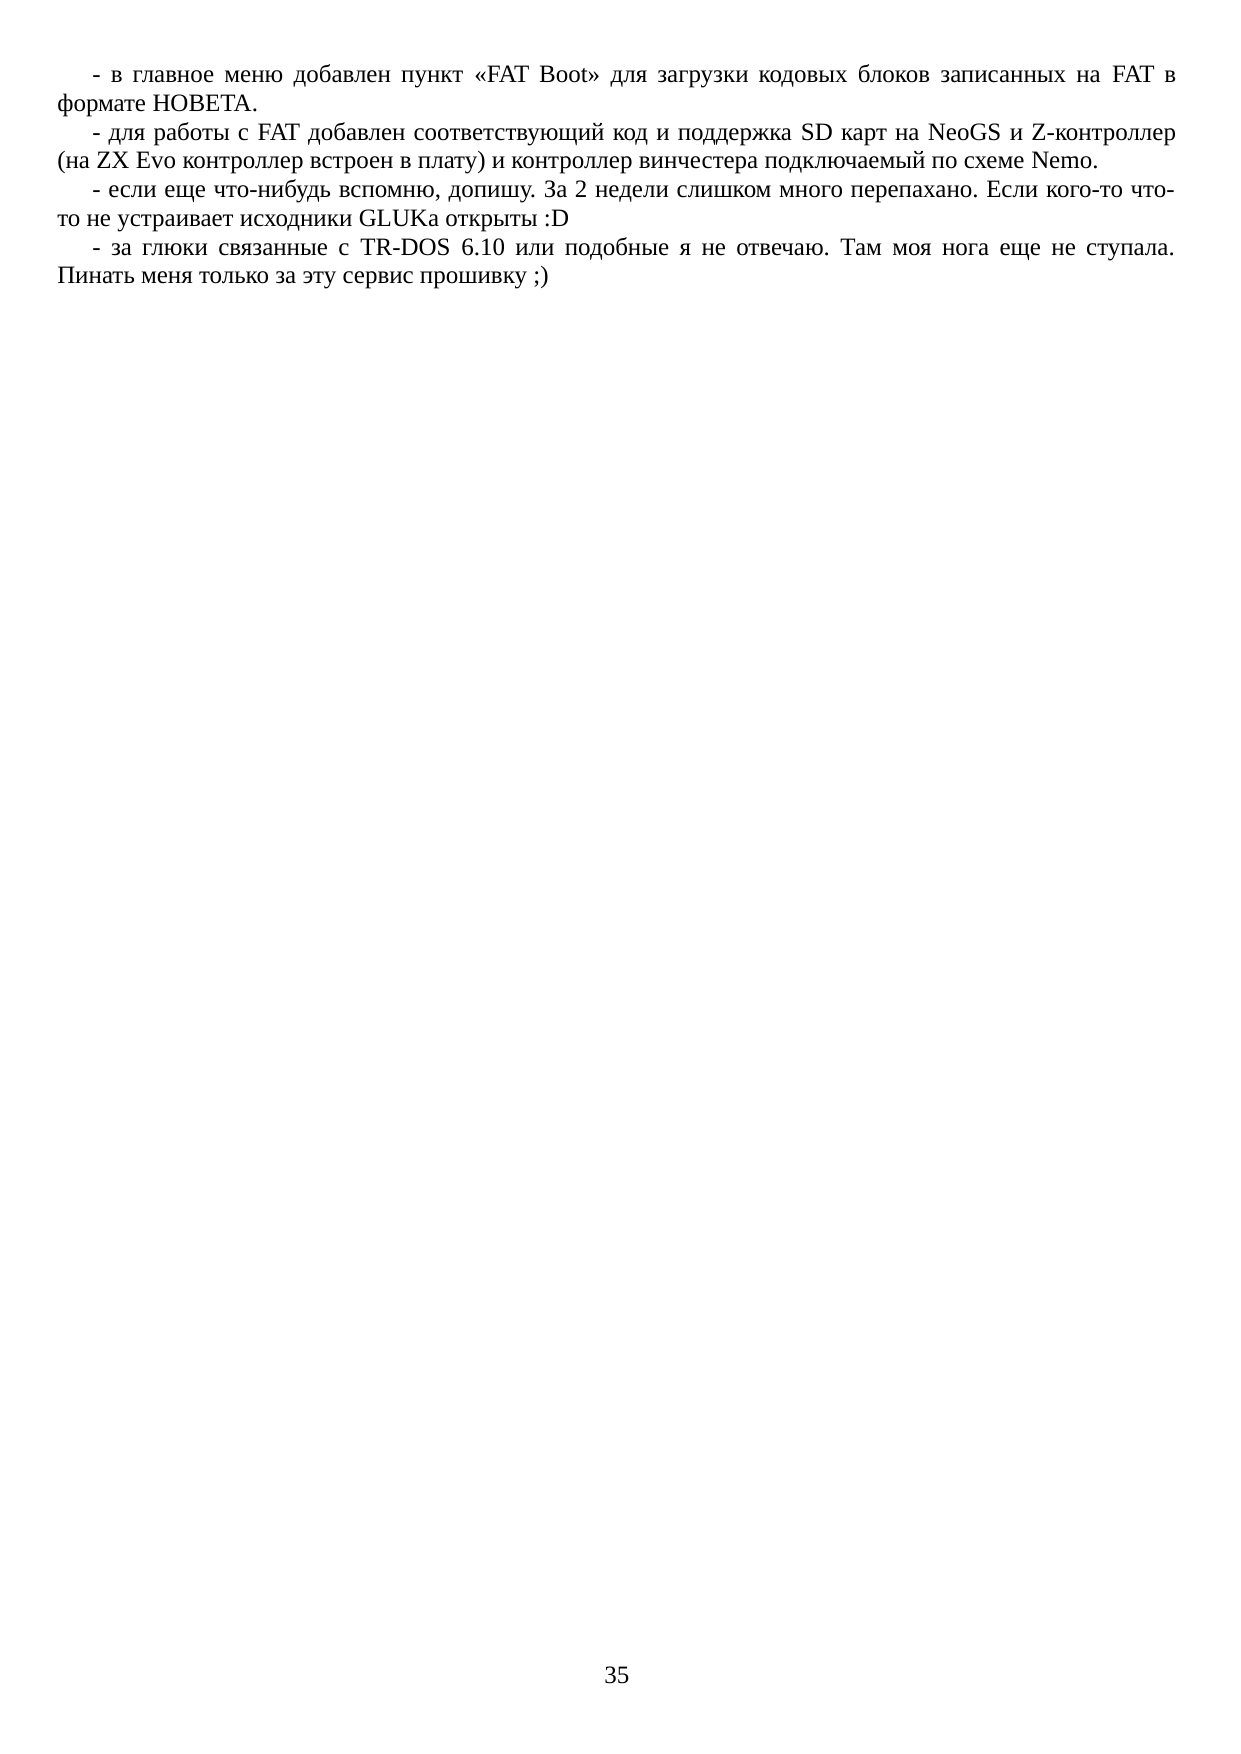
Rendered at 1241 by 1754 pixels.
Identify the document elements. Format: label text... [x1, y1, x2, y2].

text - для работы с FAT добавлен соответствующий код и поддержка SD карт на NeoGS и Z-контроллер (на ZX Evo контроллер встроен в плату) и контроллер винчестера подключаемый по схеме Nemo. [57, 117, 1176, 174]
text - если еще что-нибудь вспомню, допишу. За 2 недели слишком много перепахано. Если кого-то что-то не устраивает исходники GLUKа открыты :D [57, 174, 1176, 232]
text - за глюки связанные с TR-DOS 6.10 или подобные я не отвечаю. Там моя нога еще не ступала. Пинать меня только за эту сервис прошивку ;) [57, 232, 1176, 289]
text - в главное меню добавлен пункт «FAT Boot» для загрузки кодовых блоков записанных на FAT в формате HOBETA. [57, 59, 1176, 117]
